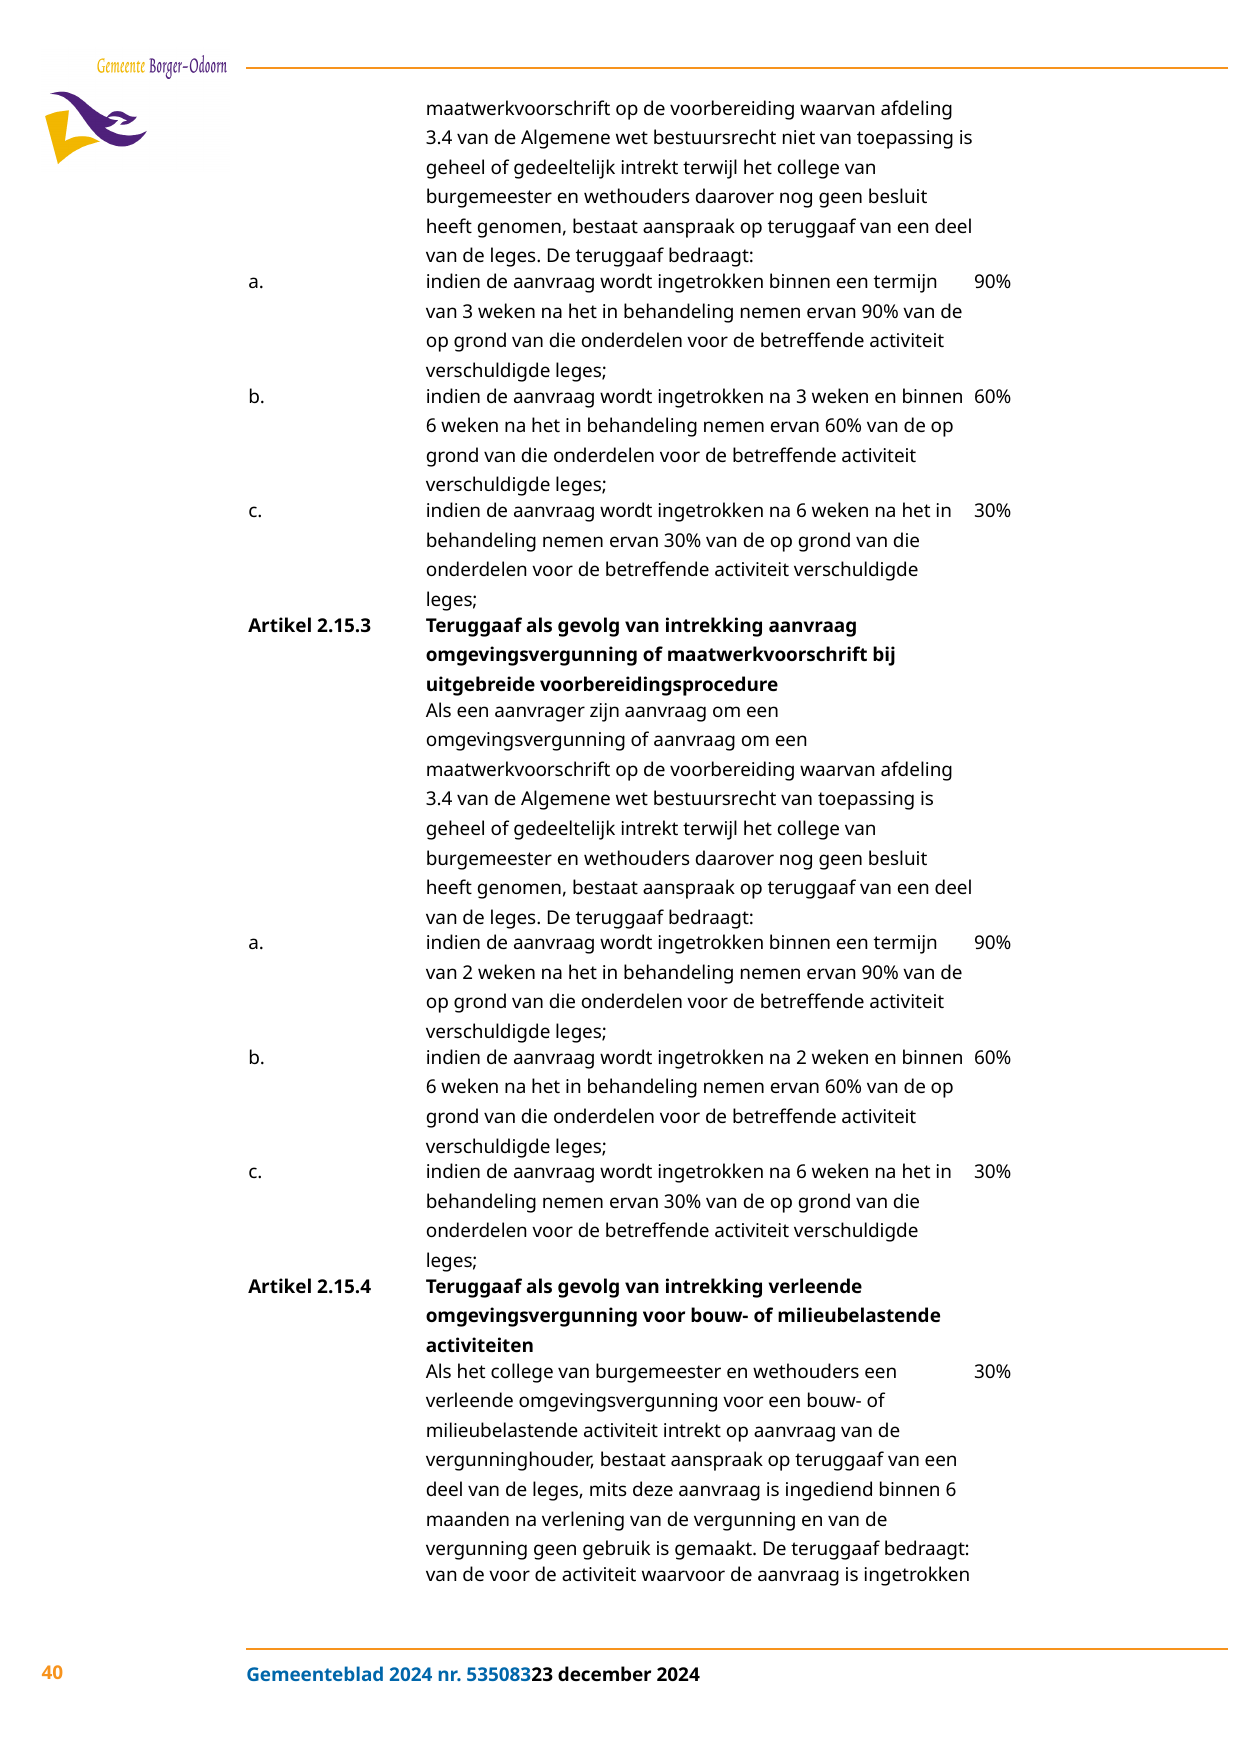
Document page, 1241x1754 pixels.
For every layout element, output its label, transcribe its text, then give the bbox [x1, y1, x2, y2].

table_cell Artikel 2.15.4 [248, 1273, 426, 1358]
table_cell indien de aanvraag wordt ingetrokken na 6 weken na het in behandeling nemen ervan 30% van de op grond van die onderdelen voor de betreffende activiteit verschuldigde leges; [426, 498, 974, 612]
table_cell b. [248, 1044, 426, 1158]
table_cell 90% [974, 269, 1152, 383]
table_cell Artikel 2.15.3 [248, 612, 426, 697]
table_cell indien de aanvraag wordt ingetrokken binnen een termijn van 2 weken na het in behandeling nemen ervan 90% van de op grond van die onderdelen voor de betreffende activiteit verschuldigde leges; [426, 930, 974, 1044]
table_cell 30% [974, 1358, 1152, 1561]
table_cell [974, 697, 1152, 929]
table_cell a. [248, 930, 426, 1044]
table_cell c. [248, 1159, 426, 1273]
table_cell [974, 95, 1152, 268]
table_cell indien de aanvraag wordt ingetrokken na 3 weken en binnen 6 weken na het in behandeling nemen ervan 60% van de op grond van die onderdelen voor de betreffende activiteit verschuldigde leges; [426, 383, 974, 497]
table_cell [248, 95, 426, 268]
table_cell [974, 1273, 1152, 1358]
table_cell 30% [974, 498, 1152, 612]
table_cell indien de aanvraag wordt ingetrokken na 6 weken na het in behandeling nemen ervan 30% van de op grond van die onderdelen voor de betreffende activiteit verschuldigde leges; [426, 1159, 974, 1273]
table_cell [248, 697, 426, 929]
table_cell 60% [974, 1044, 1152, 1158]
table_cell indien de aanvraag wordt ingetrokken na 2 weken en binnen 6 weken na het in behandeling nemen ervan 60% van de op grond van die onderdelen voor de betreffende activiteit verschuldigde leges; [426, 1044, 974, 1158]
table_cell 60% [974, 383, 1152, 497]
table_cell [248, 1561, 426, 1587]
table_cell 30% [974, 1159, 1152, 1273]
table_cell [974, 612, 1152, 697]
table_cell [248, 1358, 426, 1561]
table_cell van de voor de activiteit waarvoor de aanvraag is ingetrokken [426, 1561, 974, 1587]
table_cell Teruggaaf als gevolg van intrekking verleende omgevingsvergunning voor bouw- of milieubelastende activiteiten [426, 1273, 974, 1358]
table_cell a. [248, 269, 426, 383]
table_cell Als een aanvrager zijn aanvraag om een omgevingsvergunning of aanvraag om een maatwerkvoorschrift op de voorbereiding waarvan afdeling 3.4 van de Algemene wet bestuursrecht van toepassing is geheel of gedeeltelijk intrekt terwijl het college van burgemeester en wethouders daarover nog geen besluit heeft genomen, bestaat aanspraak op teruggaaf van een deel van de leges. De teruggaaf bedraagt: [426, 697, 974, 929]
table_cell [974, 1561, 1152, 1587]
table_cell b. [248, 383, 426, 497]
table_cell c. [248, 498, 426, 612]
table_cell indien de aanvraag wordt ingetrokken binnen een termijn van 3 weken na het in behandeling nemen ervan 90% van de op grond van die onderdelen voor de betreffende activiteit verschuldigde leges; [426, 269, 974, 383]
picture [41, 47, 231, 172]
table_cell 90% [974, 930, 1152, 1044]
table_cell maatwerkvoorschrift op de voorbereiding waarvan afdeling 3.4 van de Algemene wet bestuursrecht niet van toepassing is geheel of gedeeltelijk intrekt terwijl het college van burgemeester en wethouders daarover nog geen besluit heeft genomen, bestaat aanspraak op teruggaaf van een deel van de leges. De teruggaaf bedraagt: [426, 95, 974, 268]
table_cell Teruggaaf als gevolg van intrekking aanvraag omgevingsvergunning of maatwerkvoorschrift bij uitgebreide voorbereidingsprocedure [426, 612, 974, 697]
table_cell Als het college van burgemeester en wethouders een verleende omgevingsvergunning voor een bouw- of milieubelastende activiteit intrekt op aanvraag van de vergunninghouder, bestaat aanspraak op teruggaaf van een deel van de leges, mits deze aanvraag is ingediend binnen 6 maanden na verlening van de vergunning en van de vergunning geen gebruik is gemaakt. De teruggaaf bedraagt: [426, 1358, 974, 1561]
